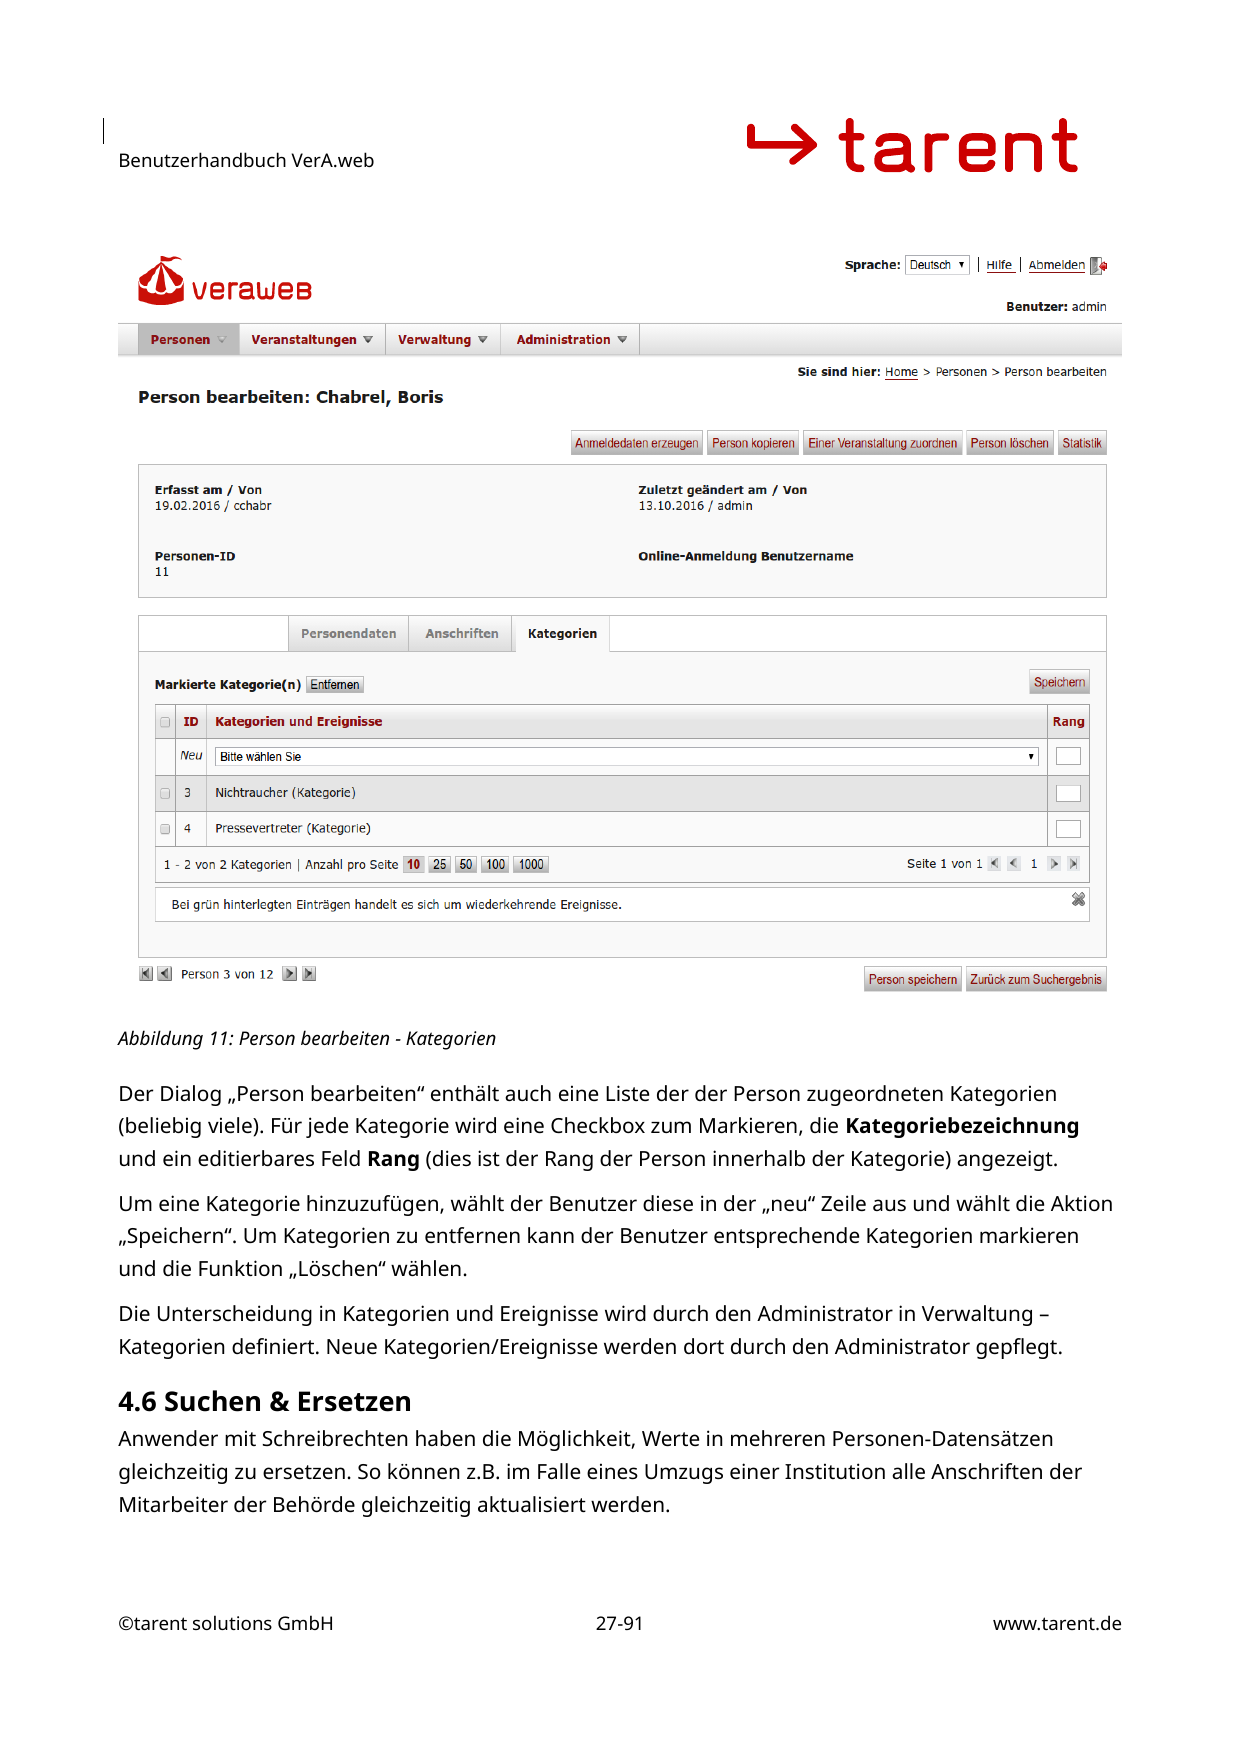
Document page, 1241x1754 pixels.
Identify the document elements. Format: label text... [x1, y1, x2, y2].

picture [118, 255, 1122, 998]
subtitle Suchen & Ersetzen [118, 1382, 1122, 1419]
text Die Unterscheidung in Kategorien und Ereignisse wird durch den Administrator in Verwaltung – Kategorien definiert. Neue Kategorien/Ereignisse werden dort durch den Administrator gepflegt. [118, 1299, 1122, 1360]
text Der Dialog „Person bearbeiten“ enthält auch eine Liste der der Person zugeordneten Kategorien (beliebig viele). Für jede Kategorie wird eine Checkbox zum Markieren, die Kategoriebezeichnung und ein editierbares Feld Rang (dies ist der Rang der Person innerhalb der Kategorie) angezeigt. [118, 1051, 1122, 1172]
text Abbildung 11: Person bearbeiten - Kategorien [118, 998, 1122, 1051]
text Um eine Kategorie hinzuzufügen, wählt der Benutzer diese in der „neu“ Zeile aus und wählt die Aktion „Speichern“. Um Kategorien zu entfernen kann der Benutzer entsprechende Kategorien markieren und die Funktion „Löschen“ wählen. [118, 1189, 1122, 1283]
text [118, 232, 1122, 255]
text Anwender mit Schreibrechten haben die Möglichkeit, Werte in mehreren Personen-Datensätzen gleichzeitig zu ersetzen. So können z.B. im Falle eines Umzugs einer Institution alle Anschriften der Mitarbeiter der Behörde gleichzeitig aktualisiert werden. [118, 1424, 1122, 1518]
